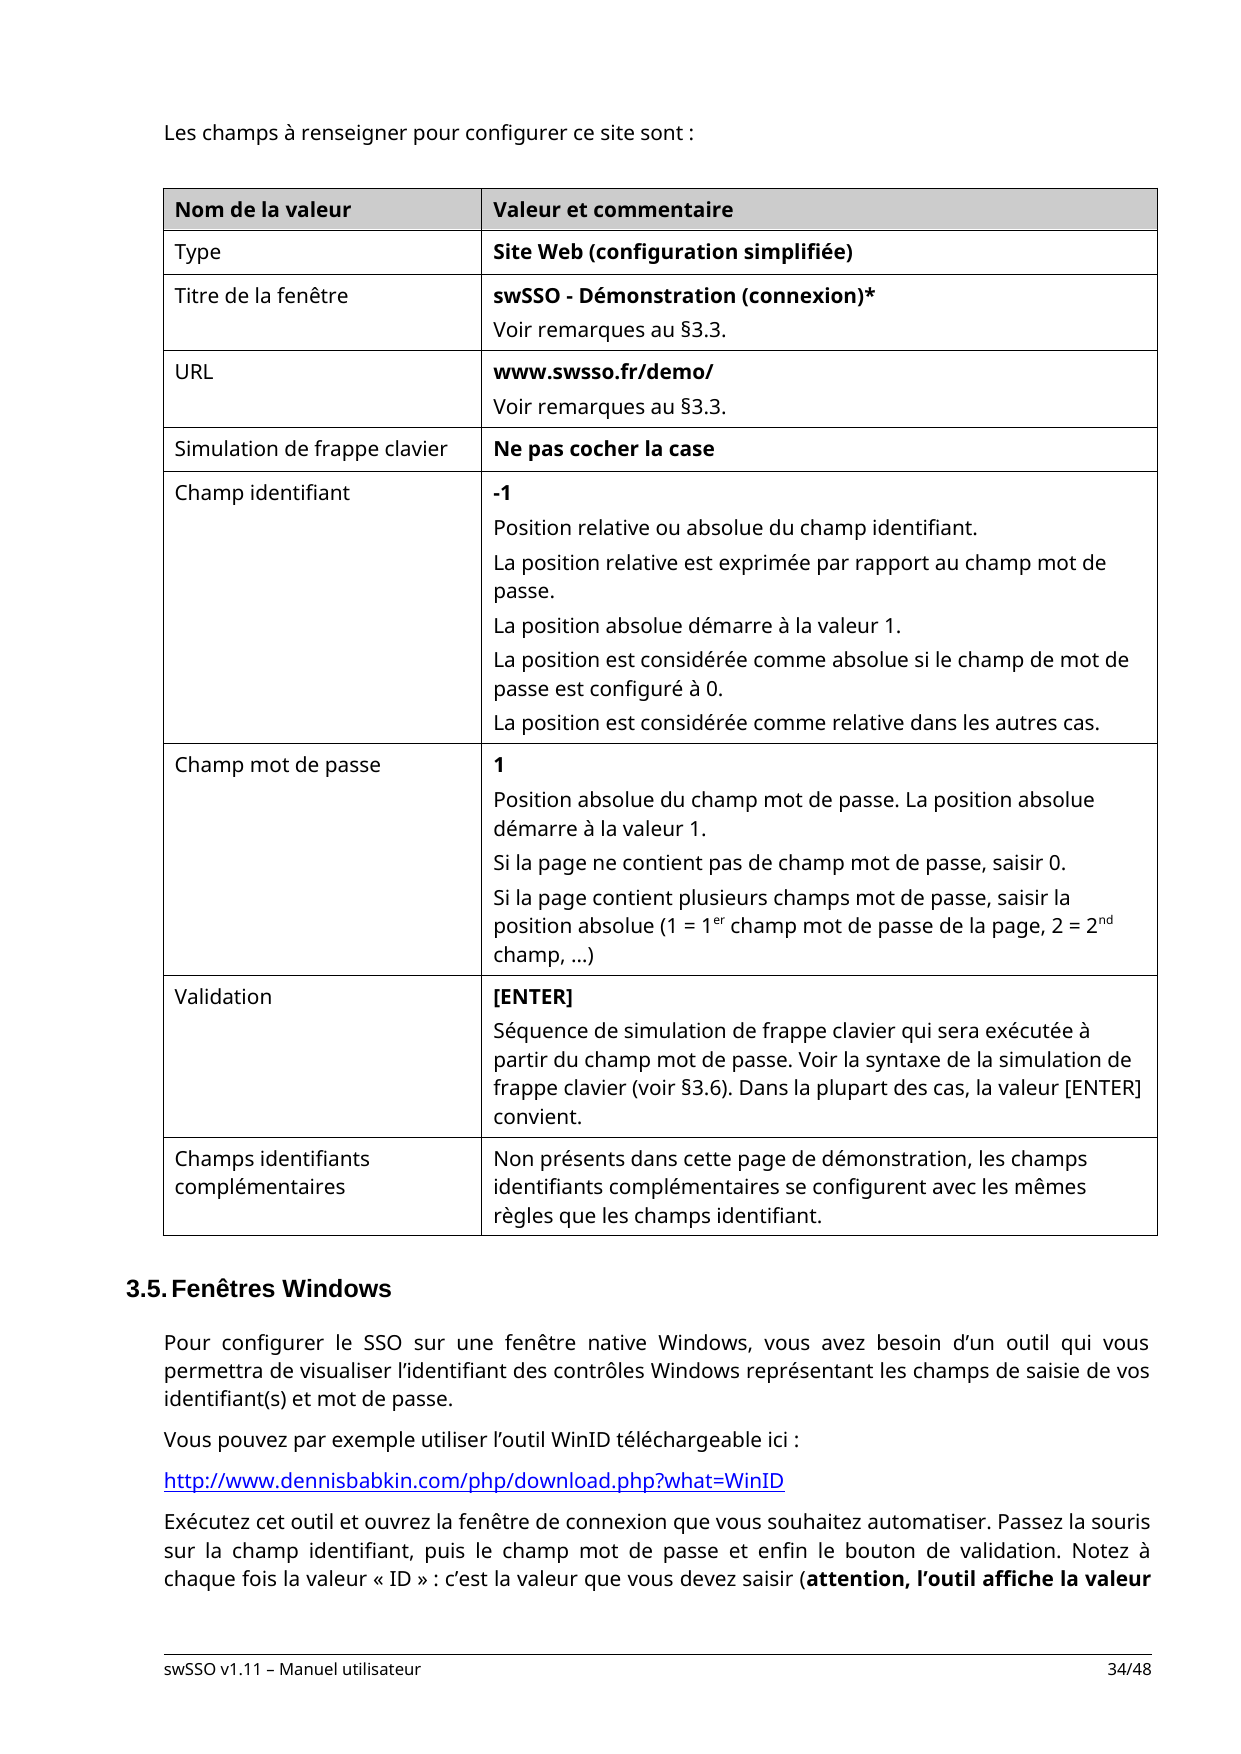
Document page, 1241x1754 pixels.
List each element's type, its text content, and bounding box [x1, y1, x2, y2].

table_cell Non présents dans cette page de démonstration, les champs identifiants complémentaires se configurent avec les mêmes règles que les champs identifiant. [482, 1138, 1157, 1235]
table_cell URL [164, 351, 481, 427]
subtitle Fenêtres Windows [126, 1274, 1152, 1303]
text Les champs à renseigner pour configurer ce site sont : [164, 118, 1152, 147]
table_header Valeur et commentaire [482, 189, 1157, 229]
text Exécutez cet outil et ouvrez la fenêtre de connexion que vous souhaitez automatiser. Passez la souris sur la champ identifiant, puis le champ mot de passe et enfin le bouton de validation. Notez à chaque fois la valeur « ID » : c’est la valeur que vous devez saisir (attention, l’outil affiche la valeur [164, 1507, 1152, 1593]
table_cell -1 Position relative ou absolue du champ identifiant. La position relative est exprimée par rapport au champ mot de passe. La position absolue démarre à la valeur 1. La position est considérée comme absolue si le champ de mot de passe est configuré à 0. La position est considérée comme relative dans les autres cas. [482, 472, 1157, 743]
text Pour configurer le SSO sur une fenêtre native Windows, vous avez besoin d’un outil qui vous permettra de visualiser l’identifiant des contrôles Windows représentant les champs de saisie de vos identifiant(s) et mot de passe. [164, 1328, 1152, 1413]
table_cell Simulation de frappe clavier [164, 428, 481, 471]
text http://www.dennisbabkin.com/php/download.php?what=WinID [164, 1466, 1152, 1495]
table_cell [ENTER] Séquence de simulation de frappe clavier qui sera exécutée à partir du champ mot de passe. Voir la syntaxe de la simulation de frappe clavier (voir §3.6). Dans la plupart des cas, la valeur [ENTER] convient. [482, 976, 1157, 1137]
table_cell Champ identifiant [164, 472, 481, 743]
table_cell www.swsso.fr/demo/ Voir remarques au §3.3. [482, 351, 1157, 427]
table_cell Titre de la fenêtre [164, 275, 481, 350]
table_cell Type [164, 231, 481, 273]
table_cell Site Web (configuration simplifiée) [482, 231, 1157, 273]
table_cell Champs identifiants complémentaires [164, 1138, 481, 1235]
table_cell Champ mot de passe [164, 744, 481, 974]
table_cell swSSO - Démonstration (connexion)* Voir remarques au §3.3. [482, 275, 1157, 350]
table_cell Ne pas cocher la case [482, 428, 1157, 471]
table_header Nom de la valeur [164, 189, 481, 229]
table_cell Validation [164, 976, 481, 1137]
text Vous pouvez par exemple utiliser l’outil WinID téléchargeable ici : [164, 1426, 1152, 1454]
table_cell 1 Position absolue du champ mot de passe. La position absolue démarre à la valeur 1. Si la page ne contient pas de champ mot de passe, saisir 0. Si la page contient plusieurs champs mot de passe, saisir la position absolue (1 = 1er champ mot de passe de la page, 2 = 2nd champ, …) [482, 744, 1157, 974]
